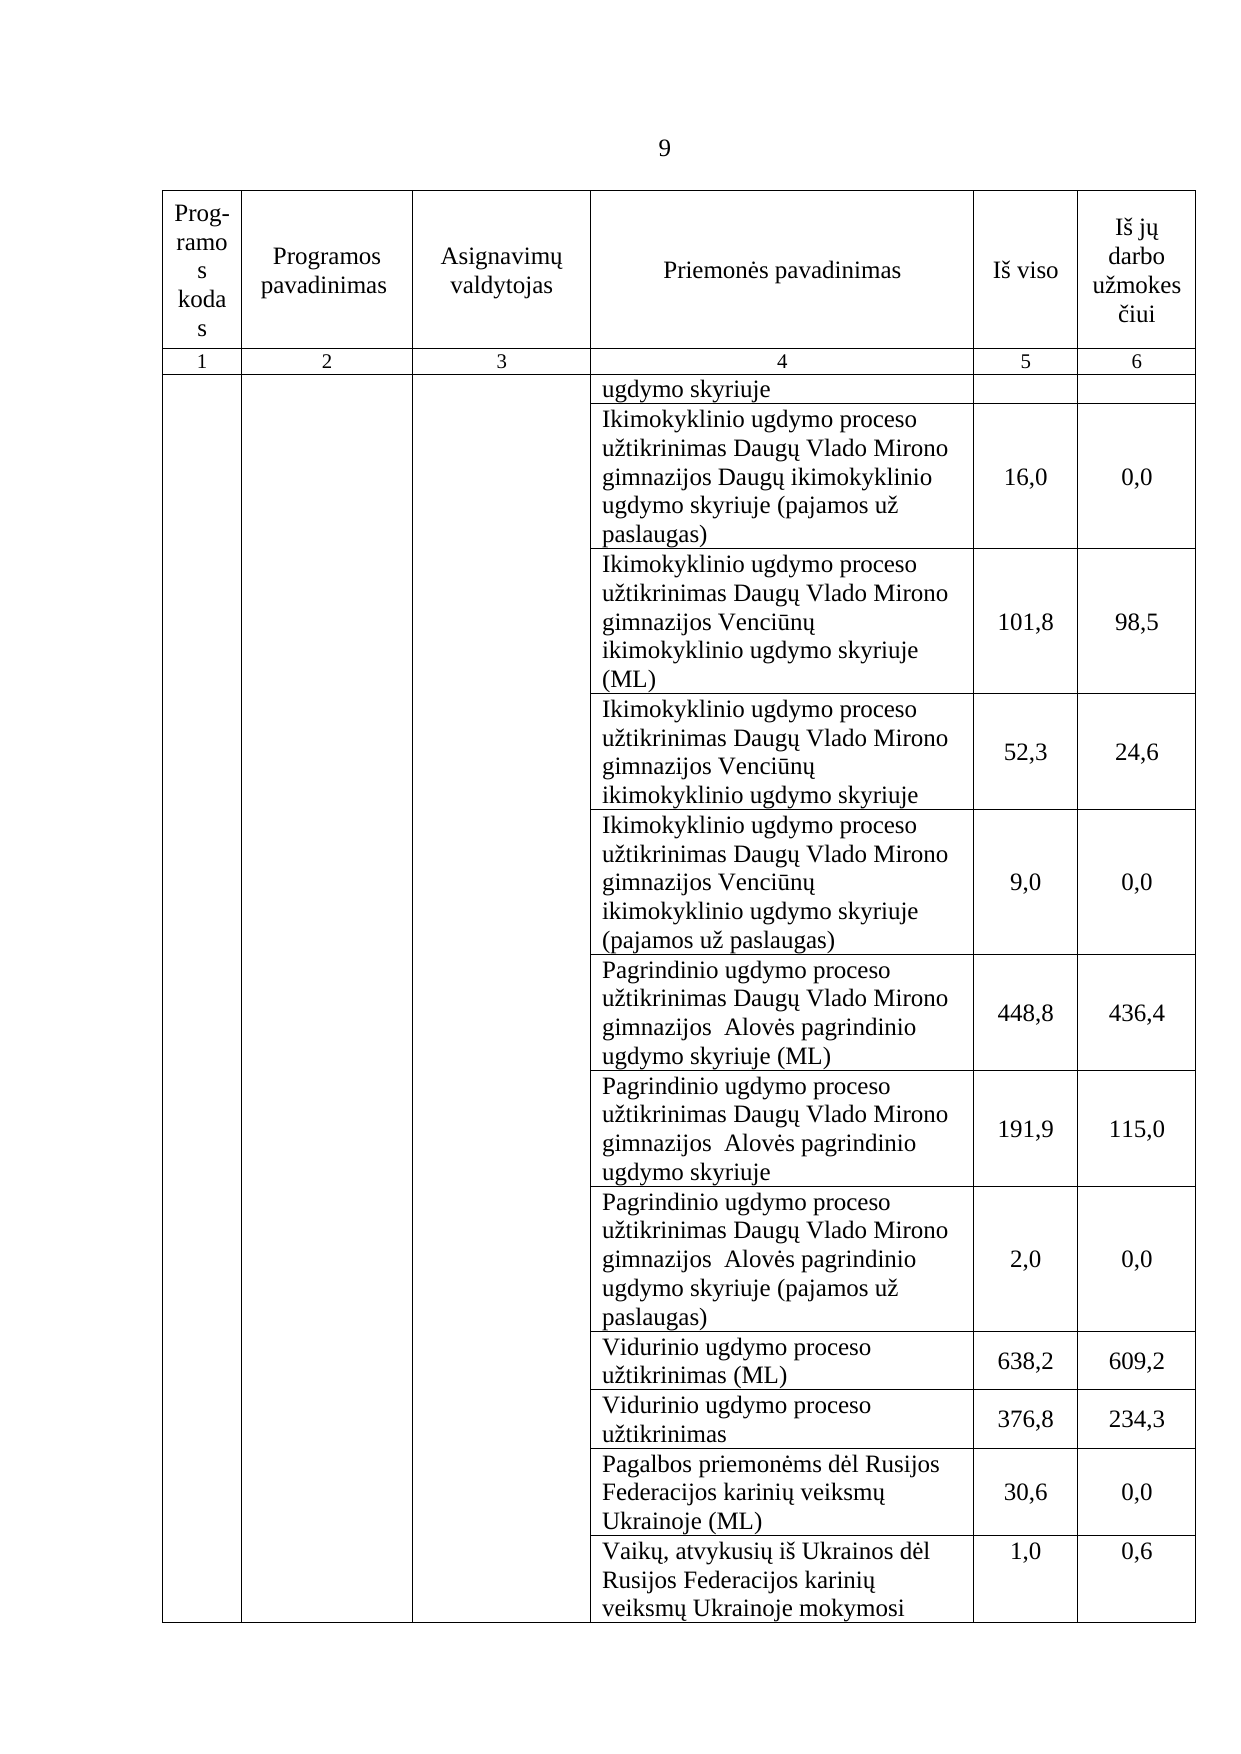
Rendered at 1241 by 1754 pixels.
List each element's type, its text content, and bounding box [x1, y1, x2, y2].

table_cell Ikimokyklinio ugdymo proceso užtikrinimas Daugų Vlado Mirono gimnazijos Daugų ikimokyklinio ugdymo skyriuje (pajamos už paslaugas) [591, 404, 973, 548]
table_header Prog-ramos kodas [163, 191, 241, 348]
table_cell 9,0 [974, 810, 1077, 954]
table_cell 0,0 [1078, 404, 1195, 548]
table_cell [242, 375, 412, 1622]
table_cell 3 [413, 349, 590, 373]
table_cell Vidurinio ugdymo proceso užtikrinimas [591, 1390, 973, 1448]
table_cell [1078, 375, 1195, 403]
table_cell 1 [163, 349, 241, 373]
table_cell [163, 375, 241, 1622]
table_cell 30,6 [974, 1449, 1077, 1535]
table_cell 52,3 [974, 694, 1077, 809]
table_cell 4 [591, 349, 973, 373]
table_cell 6 [1078, 349, 1195, 373]
table_cell Ikimokyklinio ugdymo proceso užtikrinimas Daugų Vlado Mirono gimnazijos Venciūnų ikimokyklinio ugdymo skyriuje (pajamos už paslaugas) [591, 810, 973, 954]
table_cell Pagrindinio ugdymo proceso užtikrinimas Daugų Vlado Mirono gimnazijos Alovės pagrindinio ugdymo skyriuje [591, 1071, 973, 1186]
table_cell [974, 375, 1077, 403]
table_cell ugdymo skyriuje [591, 375, 973, 403]
table_cell 436,4 [1078, 955, 1195, 1070]
table_cell Vaikų, atvykusių iš Ukrainos dėl Rusijos Federacijos karinių veiksmų Ukrainoje mokymosi [591, 1536, 973, 1622]
table_cell 0,6 [1078, 1536, 1195, 1622]
table_cell 0,0 [1078, 810, 1195, 954]
table_cell 234,3 [1078, 1390, 1195, 1448]
table_cell 609,2 [1078, 1332, 1195, 1389]
table_cell Ikimokyklinio ugdymo proceso užtikrinimas Daugų Vlado Mirono gimnazijos Venciūnų ikimokyklinio ugdymo skyriuje (ML) [591, 549, 973, 693]
table_cell 448,8 [974, 955, 1077, 1070]
table_cell Pagrindinio ugdymo proceso užtikrinimas Daugų Vlado Mirono gimnazijos Alovės pagrindinio ugdymo skyriuje (ML) [591, 955, 973, 1070]
table_cell 376,8 [974, 1390, 1077, 1448]
table_cell 2 [242, 349, 412, 373]
table_cell 191,9 [974, 1071, 1077, 1186]
table_header Iš jų darbo užmokesčiui [1078, 191, 1195, 348]
table_cell 0,0 [1078, 1449, 1195, 1535]
table_cell 101,8 [974, 549, 1077, 693]
table_cell 115,0 [1078, 1071, 1195, 1186]
table_header Asignavimų valdytojas [413, 191, 590, 348]
table_header Programos pavadinimas [242, 191, 412, 348]
table_cell Vidurinio ugdymo proceso užtikrinimas (ML) [591, 1332, 973, 1389]
table_cell [413, 375, 590, 1622]
table_cell 2,0 [974, 1187, 1077, 1331]
table_header Priemonės pavadinimas [591, 191, 973, 348]
table_cell 24,6 [1078, 694, 1195, 809]
table_cell 16,0 [974, 404, 1077, 548]
table_cell 5 [974, 349, 1077, 373]
table_cell 98,5 [1078, 549, 1195, 693]
table_cell 638,2 [974, 1332, 1077, 1389]
table_header Iš viso [974, 191, 1077, 348]
table_cell Pagrindinio ugdymo proceso užtikrinimas Daugų Vlado Mirono gimnazijos Alovės pagrindinio ugdymo skyriuje (pajamos už paslaugas) [591, 1187, 973, 1331]
table_cell 0,0 [1078, 1187, 1195, 1331]
table_cell Pagalbos priemonėms dėl Rusijos Federacijos karinių veiksmų Ukrainoje (ML) [591, 1449, 973, 1535]
table_cell 1,0 [974, 1536, 1077, 1622]
table_cell Ikimokyklinio ugdymo proceso užtikrinimas Daugų Vlado Mirono gimnazijos Venciūnų ikimokyklinio ugdymo skyriuje [591, 694, 973, 809]
